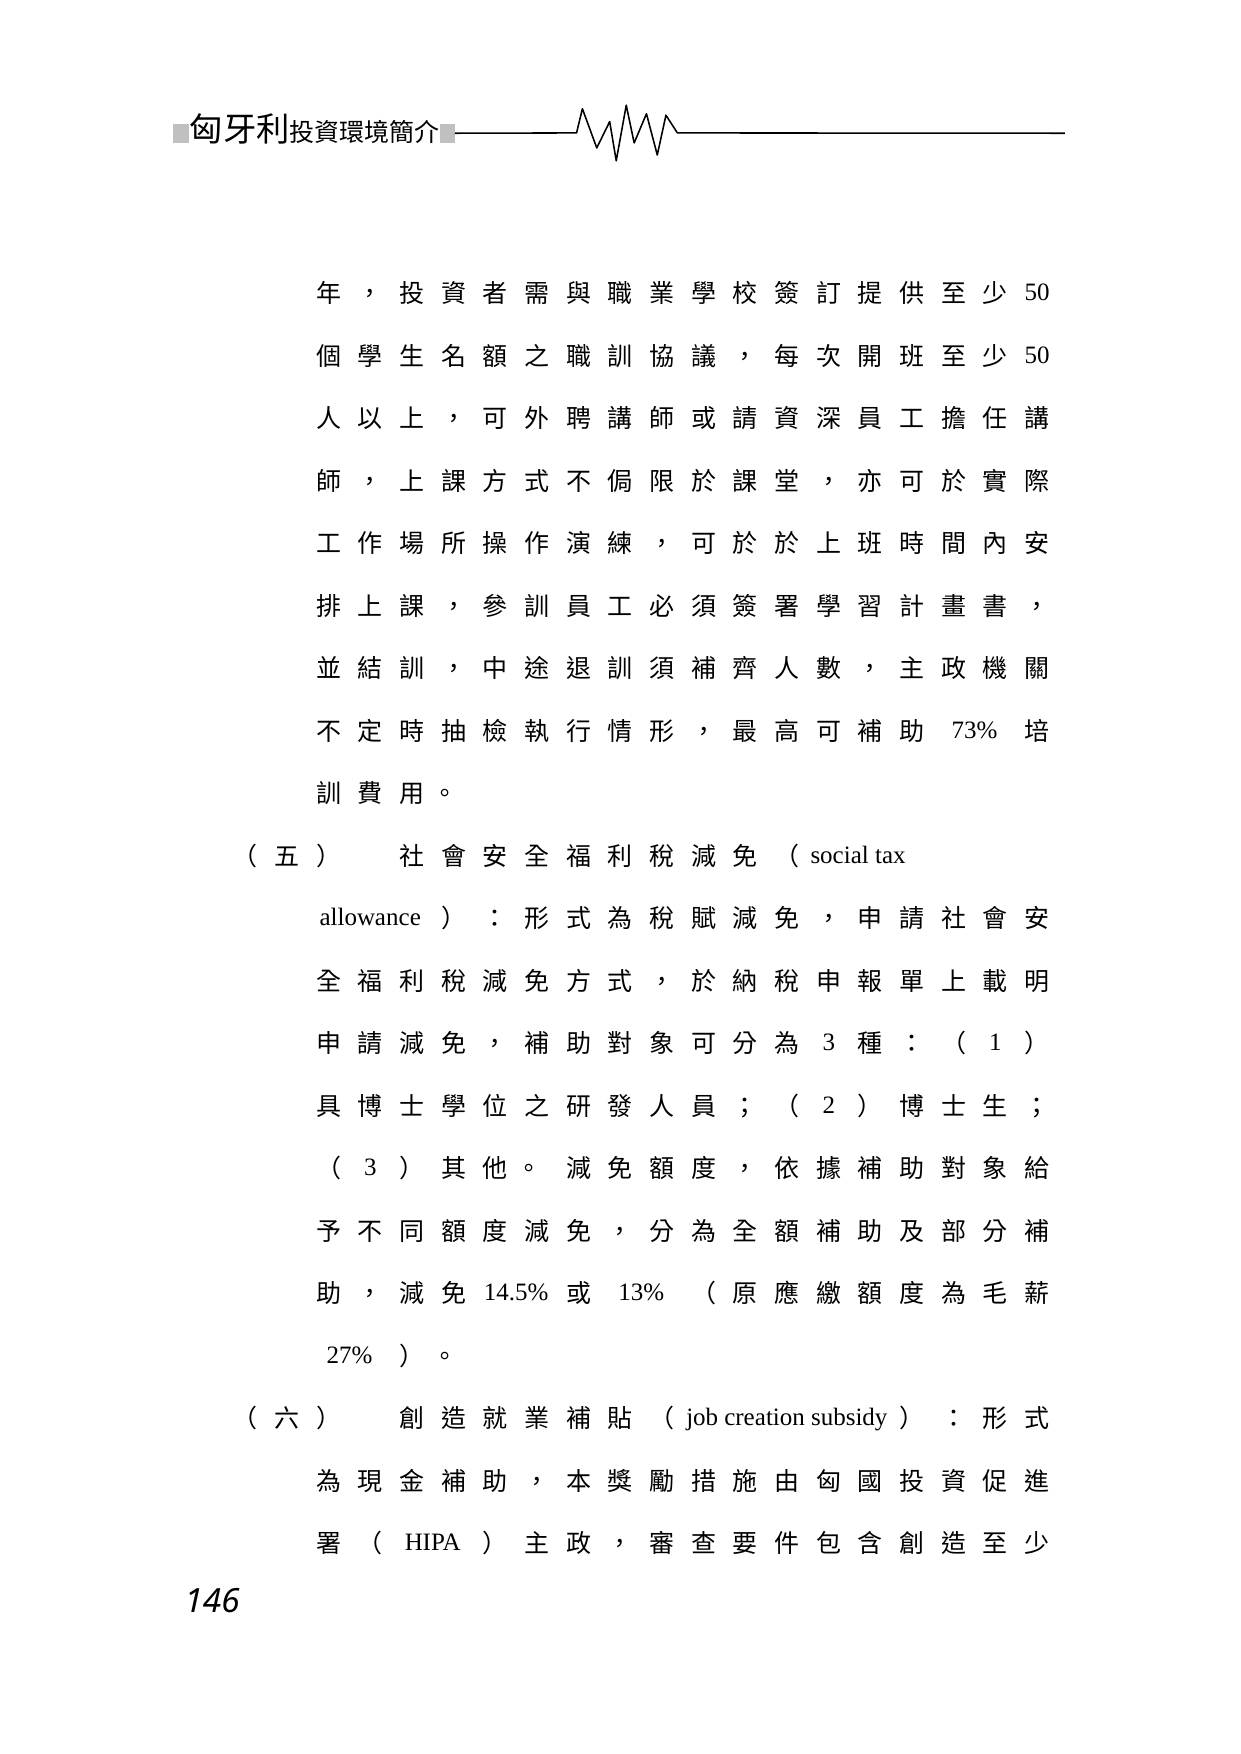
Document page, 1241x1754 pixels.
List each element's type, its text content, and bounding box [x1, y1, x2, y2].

text 年，投資者需與職業學校簽訂提供至少50個學生名額之職訓協議，每次開班至少50人以上，可外聘講師或請資深員工擔任講師，上課方式不侷限於課堂，亦可於實際工作場所操作演練，可於於上班時間內安排上課，參訓員工必須簽署學習計畫書，並結訓，中途退訓須補齊人數，主政機關不定時抽檢執行情形，最高可補助73%培訓費用。 [207, 250, 1058, 813]
text （六） 創造就業補貼（job creation subsidy）：形式為現金補助，本獎勵措施由匈國投資促進署（HIPA）主政，審查要件包含創造至少 [207, 1375, 1058, 1563]
text （五） 社會安全福利稅減免（social tax allowance）：形式為稅賦減免，申請社會安全福利稅減免方式，於納稅申報單上載明申請減免，補助對象可分為3種：（1）具博士學位之研發人員；（2）博士生；（3）其他。減免額度，依據補助對象給予不同額度減免，分為全額補助及部分補助，減免14.5%或13%（原應繳額度為毛薪27%）。 [207, 813, 1058, 1375]
